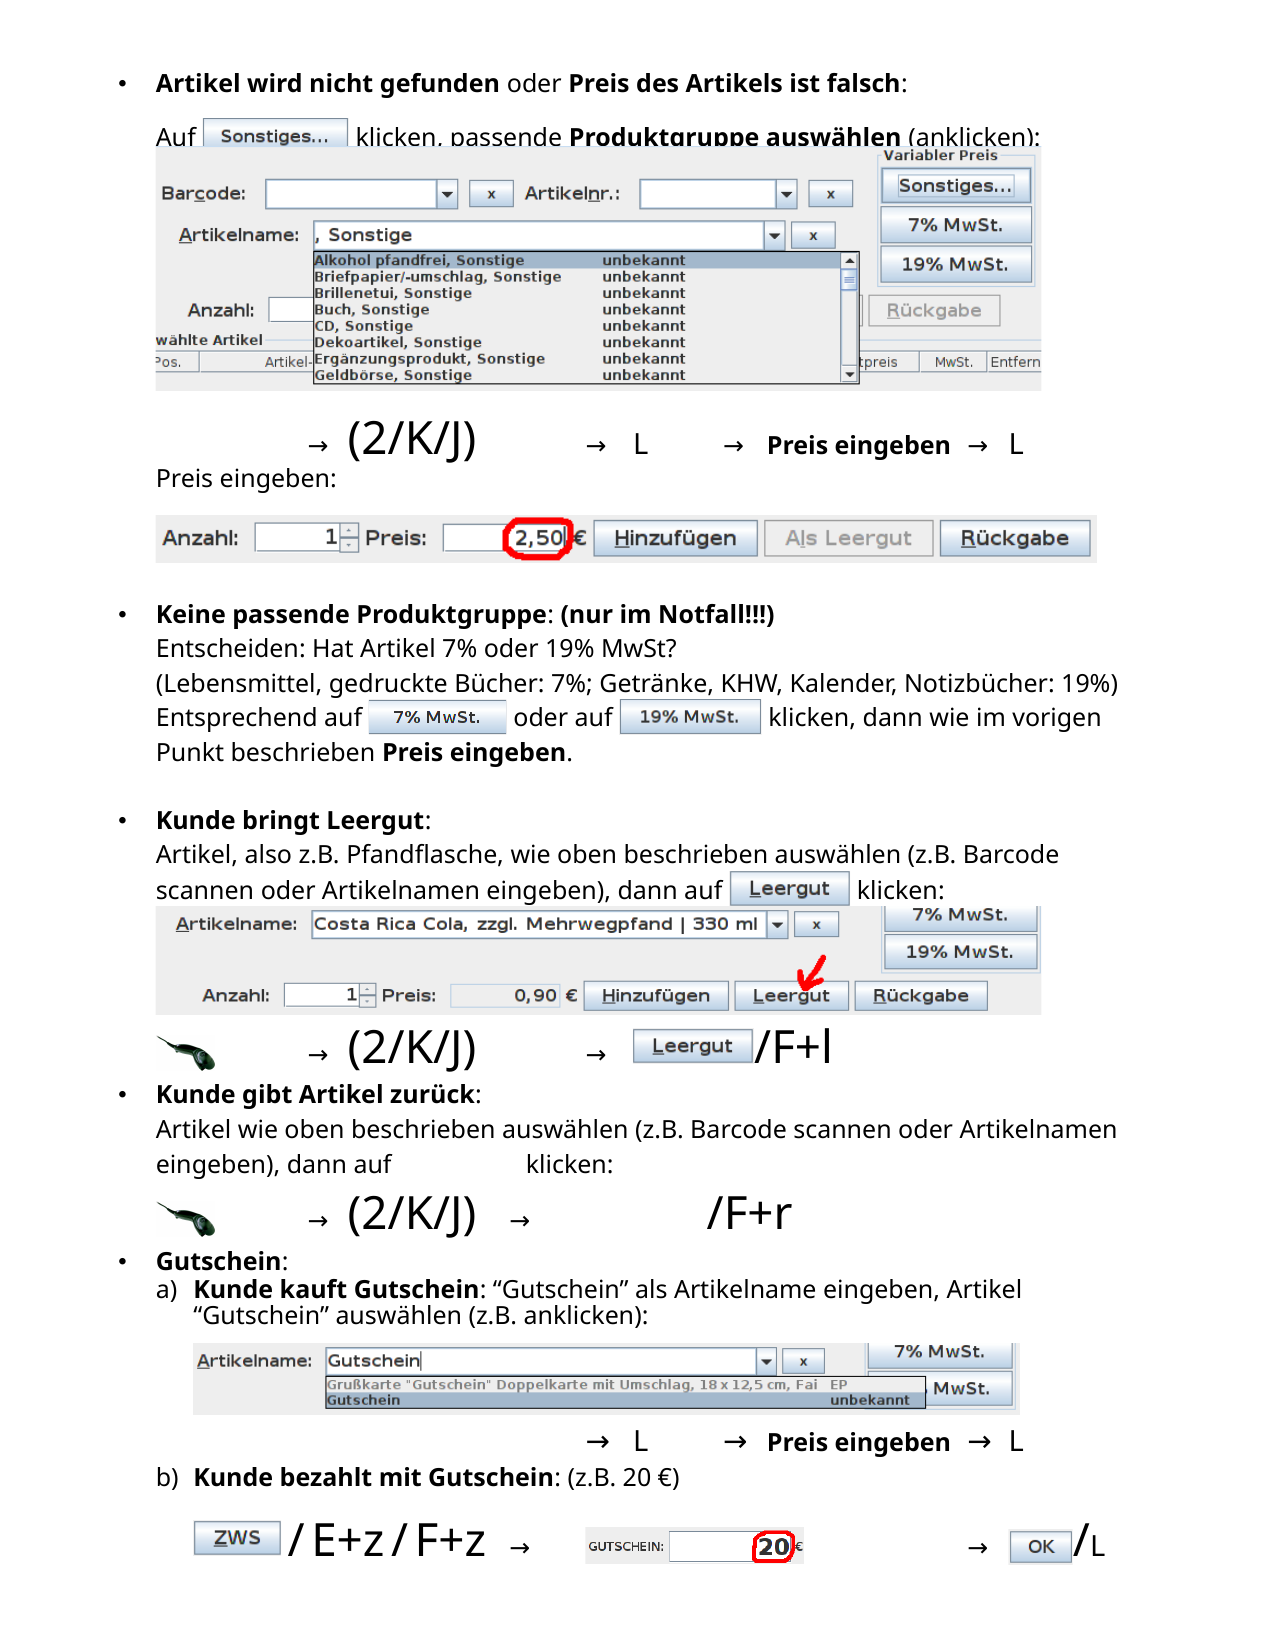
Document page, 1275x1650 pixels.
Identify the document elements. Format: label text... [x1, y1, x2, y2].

list Kunde kauft Gutschein: “Gutschein” als Artikelname eingeben, Artikel “Gutschein” auswählen (z.B. anklicken): → L → Preis eingeben → L [156, 1277, 1157, 1465]
picture [1008, 1529, 1073, 1565]
list Kunde gibt Artikel zurück: Artikel wie oben beschrieben auswählen (z.B. Barcode scannen oder Artikelnamen eingeben), dann auf klicken: → (2/K/J) → /F+r [118, 1077, 1157, 1243]
picture [193, 1520, 282, 1556]
list Gutschein: [118, 1243, 1157, 1277]
picture [155, 118, 1042, 391]
picture [193, 1343, 1020, 1415]
list Kunde bezahlt mit Gutschein: (z.B. 20 €) / E+z / F+z → → /L [156, 1465, 1157, 1569]
picture [155, 1201, 215, 1237]
picture [155, 871, 1042, 1015]
picture [619, 699, 762, 735]
picture [585, 1527, 804, 1564]
picture [632, 1028, 754, 1064]
picture [368, 699, 507, 735]
list Kunde bringt Leergut: Artikel, also z.B. Pfandflasche, wie oben beschrieben auswählen (z.B. Barcode scannen oder Artikelnamen eingeben), dann auf klicken: → (2/K/J) → /F+l [118, 803, 1157, 871]
picture [155, 1035, 215, 1071]
picture [155, 515, 1097, 563]
list Keine passende Produktgruppe: (nur im Notfall!!!) Entscheiden: Hat Artikel 7% oder 19% MwSt? (Lebensmittel, gedruckte Bücher: 7%; Getränke, KHW, Kalender, Notizbücher: 19%) Entsprechend auf oder auf klicken, dann wie im vorigen Punkt beschrieben Preis eingeben. [118, 597, 1157, 769]
list Artikel wird nicht gefunden oder Preis des Artikels ist falsch: Auf klicken, passende Produktgruppe auswählen (anklicken): → (2/K/J) → L → Preis eingeben → L Preis eingeben: [118, 70, 1157, 118]
